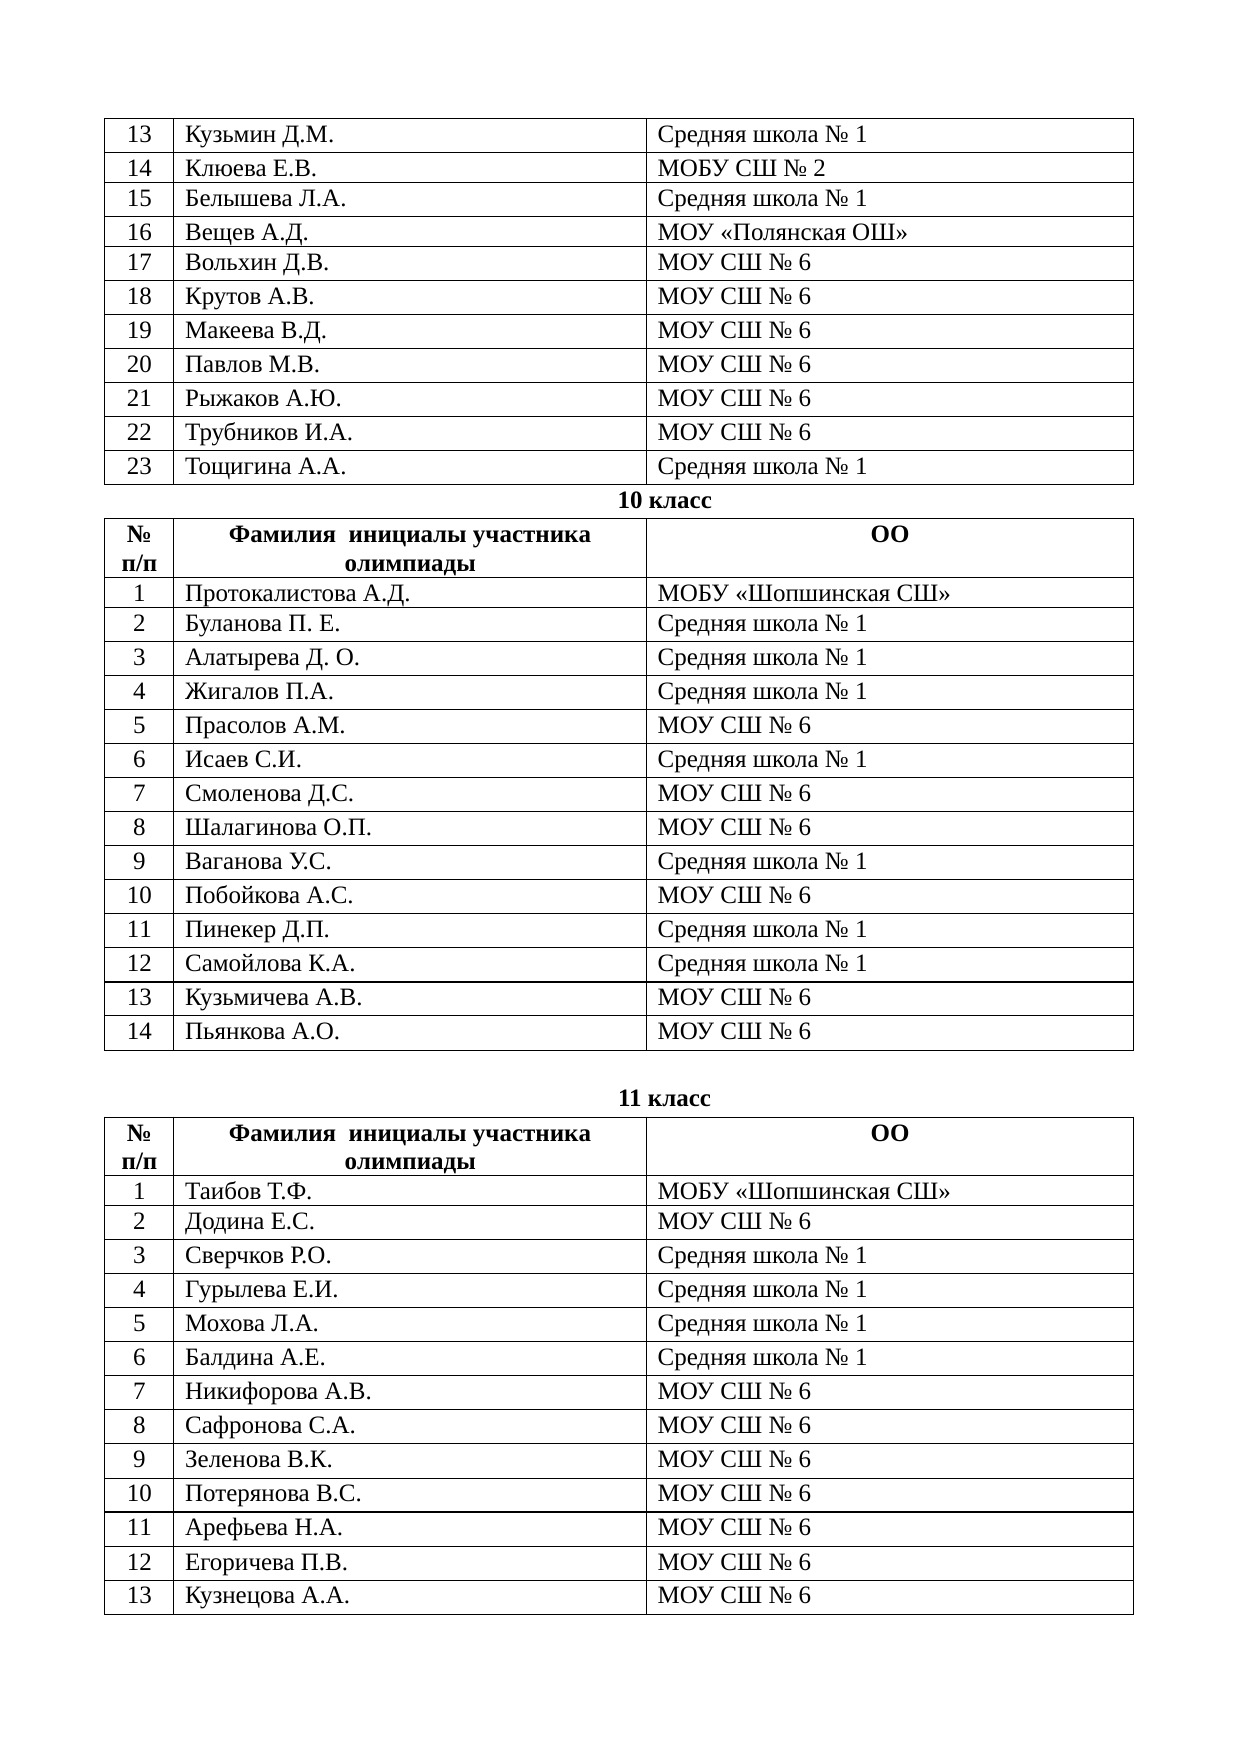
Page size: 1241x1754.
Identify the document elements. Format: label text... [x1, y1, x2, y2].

table_cell Потерянова В.С. [174, 1479, 646, 1511]
table_cell Вольхин Д.В. [174, 247, 646, 280]
table_cell Егоричева П.В. [174, 1547, 646, 1579]
table_cell МОУ СШ № 6 [647, 315, 1133, 348]
table_cell 3 [105, 642, 173, 675]
table_cell 12 [105, 1547, 173, 1579]
table_cell Средняя школа № 1 [647, 846, 1133, 879]
table_cell Вещев А.Д. [174, 217, 646, 246]
table_cell 9 [105, 846, 173, 879]
table_cell МОУ СШ № 6 [647, 1206, 1133, 1239]
table_cell Додина Е.С. [174, 1206, 646, 1239]
table_cell МОУ СШ № 6 [647, 880, 1133, 913]
table_cell МОУ СШ № 6 [647, 281, 1133, 314]
table_cell 19 [105, 315, 173, 348]
table_cell Средняя школа № 1 [647, 1342, 1133, 1375]
table_cell МОУ СШ № 6 [647, 778, 1133, 811]
table_cell 8 [105, 1410, 173, 1443]
table_cell Средняя школа № 1 [647, 608, 1133, 641]
table_cell Гурылева Е.И. [174, 1274, 646, 1307]
table_cell Средняя школа № 1 [647, 451, 1133, 484]
table_cell 15 [105, 183, 173, 216]
table_cell 10 [105, 880, 173, 913]
table_cell МОУ СШ № 6 [647, 983, 1133, 1015]
table_cell Шалагинова О.П. [174, 812, 646, 845]
table_cell Средняя школа № 1 [647, 914, 1133, 947]
table_cell Арефьева Н.А. [174, 1513, 646, 1546]
table_cell Клюева Е.В. [174, 153, 646, 182]
table_cell 11 [105, 914, 173, 947]
table_cell Средняя школа № 1 [647, 642, 1133, 675]
table_cell 1 [105, 578, 173, 607]
table_cell 12 [105, 948, 173, 981]
table_header ОО [647, 519, 1133, 577]
table_cell Исаев С.И. [174, 744, 646, 777]
table_cell Трубников И.А. [174, 417, 646, 450]
table_cell Сафронова С.А. [174, 1410, 646, 1443]
table_cell Побойкова А.С. [174, 880, 646, 913]
table_cell МОУ СШ № 6 [647, 1410, 1133, 1443]
table_cell Сверчков Р.О. [174, 1240, 646, 1273]
table_cell МОУ СШ № 6 [647, 417, 1133, 450]
table_cell Таибов Т.Ф. [174, 1176, 646, 1205]
table_cell 23 [105, 451, 173, 484]
table_cell 18 [105, 281, 173, 314]
table_cell 8 [105, 812, 173, 845]
table_cell Буланова П. Е. [174, 608, 646, 641]
table_cell МОУ СШ № 6 [647, 1444, 1133, 1477]
table_cell Самойлова К.А. [174, 948, 646, 981]
table_cell Средняя школа № 1 [647, 676, 1133, 709]
table_cell 14 [105, 1016, 173, 1049]
table_cell 13 [105, 983, 173, 1015]
table_cell МОУ СШ № 6 [647, 1513, 1133, 1546]
table_cell Средняя школа № 1 [647, 1274, 1133, 1307]
table_cell 7 [105, 778, 173, 811]
table_cell 16 [105, 217, 173, 246]
table_cell МОУ СШ № 6 [647, 247, 1133, 280]
table_cell Балдина А.Е. [174, 1342, 646, 1375]
table_cell 6 [105, 744, 173, 777]
table_cell МОБУ «Шопшинская СШ» [647, 578, 1133, 607]
table_cell Кузьмин Д.М. [174, 119, 646, 152]
table_cell МОБУ «Шопшинская СШ» [647, 1176, 1133, 1205]
table_cell 22 [105, 417, 173, 450]
table_cell 17 [105, 247, 173, 280]
table_header № п/п [105, 1118, 173, 1175]
table_cell Ваганова У.С. [174, 846, 646, 879]
table_cell 6 [105, 1342, 173, 1375]
table_cell Алатырева Д. О. [174, 642, 646, 675]
table_cell Зеленова В.К. [174, 1444, 646, 1477]
table_cell 11 [105, 1513, 173, 1546]
table_cell 7 [105, 1376, 173, 1409]
table_cell Пинекер Д.П. [174, 914, 646, 947]
table_cell Кузнецова А.А. [174, 1581, 646, 1614]
table_cell 20 [105, 349, 173, 382]
table_cell Жигалов П.А. [174, 676, 646, 709]
table_cell МОУ «Полянская ОШ» [647, 217, 1133, 246]
table_header Фамилия инициалы участника олимпиады [174, 519, 646, 577]
table_cell Прасолов А.М. [174, 710, 646, 743]
table_cell 13 [105, 1581, 173, 1614]
table_cell МОБУ СШ № 2 [647, 153, 1133, 182]
table_cell Смоленова Д.С. [174, 778, 646, 811]
table_cell МОУ СШ № 6 [647, 1581, 1133, 1614]
table_cell 10 [105, 1479, 173, 1511]
table_cell Средняя школа № 1 [647, 1308, 1133, 1341]
table_cell 1 [105, 1176, 173, 1205]
table_cell МОУ СШ № 6 [647, 349, 1133, 382]
text 10 класс [177, 485, 1152, 514]
table_cell Никифорова А.В. [174, 1376, 646, 1409]
table_cell Средняя школа № 1 [647, 1240, 1133, 1273]
table_cell МОУ СШ № 6 [647, 1479, 1133, 1511]
table_cell МОУ СШ № 6 [647, 710, 1133, 743]
table_cell Пьянкова А.О. [174, 1016, 646, 1049]
table_cell МОУ СШ № 6 [647, 1016, 1133, 1049]
table_cell 5 [105, 1308, 173, 1341]
table_cell МОУ СШ № 6 [647, 383, 1133, 416]
table_cell Мохова Л.А. [174, 1308, 646, 1341]
table_cell Средняя школа № 1 [647, 119, 1133, 152]
table_cell 2 [105, 608, 173, 641]
table_cell Средняя школа № 1 [647, 948, 1133, 981]
text 11 класс [177, 1083, 1152, 1112]
table_header Фамилия инициалы участника олимпиады [174, 1118, 646, 1175]
table_cell МОУ СШ № 6 [647, 1547, 1133, 1579]
table_cell МОУ СШ № 6 [647, 1376, 1133, 1409]
table_cell 14 [105, 153, 173, 182]
table_cell 4 [105, 676, 173, 709]
table_cell 13 [105, 119, 173, 152]
table_cell Протокалистова А.Д. [174, 578, 646, 607]
table_cell Кузьмичева А.В. [174, 983, 646, 1015]
table_cell Павлов М.В. [174, 349, 646, 382]
table_cell Средняя школа № 1 [647, 183, 1133, 216]
table_cell 3 [105, 1240, 173, 1273]
table_cell Средняя школа № 1 [647, 744, 1133, 777]
table_cell Крутов А.В. [174, 281, 646, 314]
table_cell МОУ СШ № 6 [647, 812, 1133, 845]
table_header ОО [647, 1118, 1133, 1175]
table_cell Рыжаков А.Ю. [174, 383, 646, 416]
table_cell Макеева В.Д. [174, 315, 646, 348]
table_cell Тощигина А.А. [174, 451, 646, 484]
table_header № п/п [105, 519, 173, 577]
table_cell Белышева Л.А. [174, 183, 646, 216]
table_cell 9 [105, 1444, 173, 1477]
table_cell 4 [105, 1274, 173, 1307]
table_cell 5 [105, 710, 173, 743]
table_cell 2 [105, 1206, 173, 1239]
table_cell 21 [105, 383, 173, 416]
